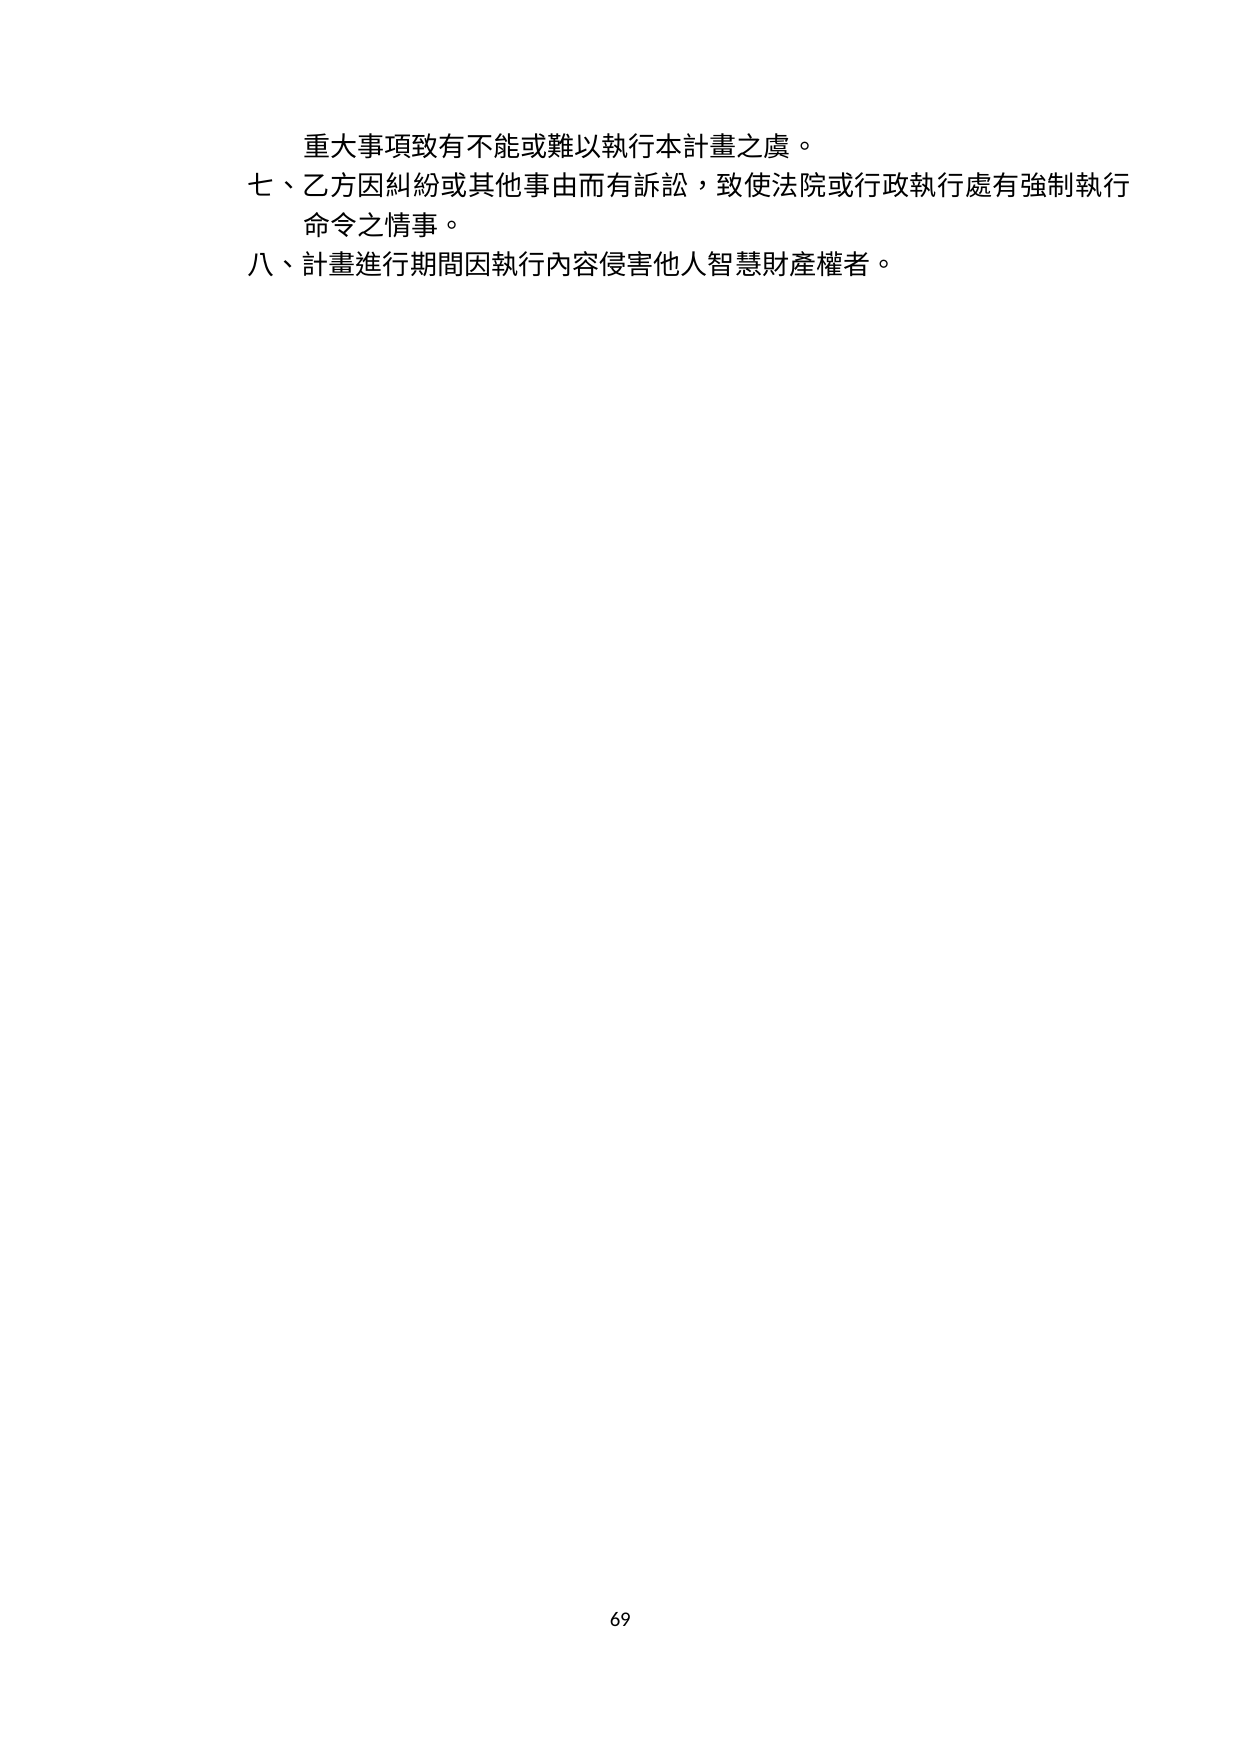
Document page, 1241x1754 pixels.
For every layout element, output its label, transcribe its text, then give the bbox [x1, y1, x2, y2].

text 七、乙方因糾紛或其他事由而有訴訟，致使法院或行政執行處有強制執行命令之情事。 [247, 164, 1131, 243]
text 重大事項致有不能或難以執行本計畫之虞。 [247, 125, 1131, 164]
text 八、計畫進行期間因執行內容侵害他人智慧財產權者。 [247, 243, 1131, 282]
